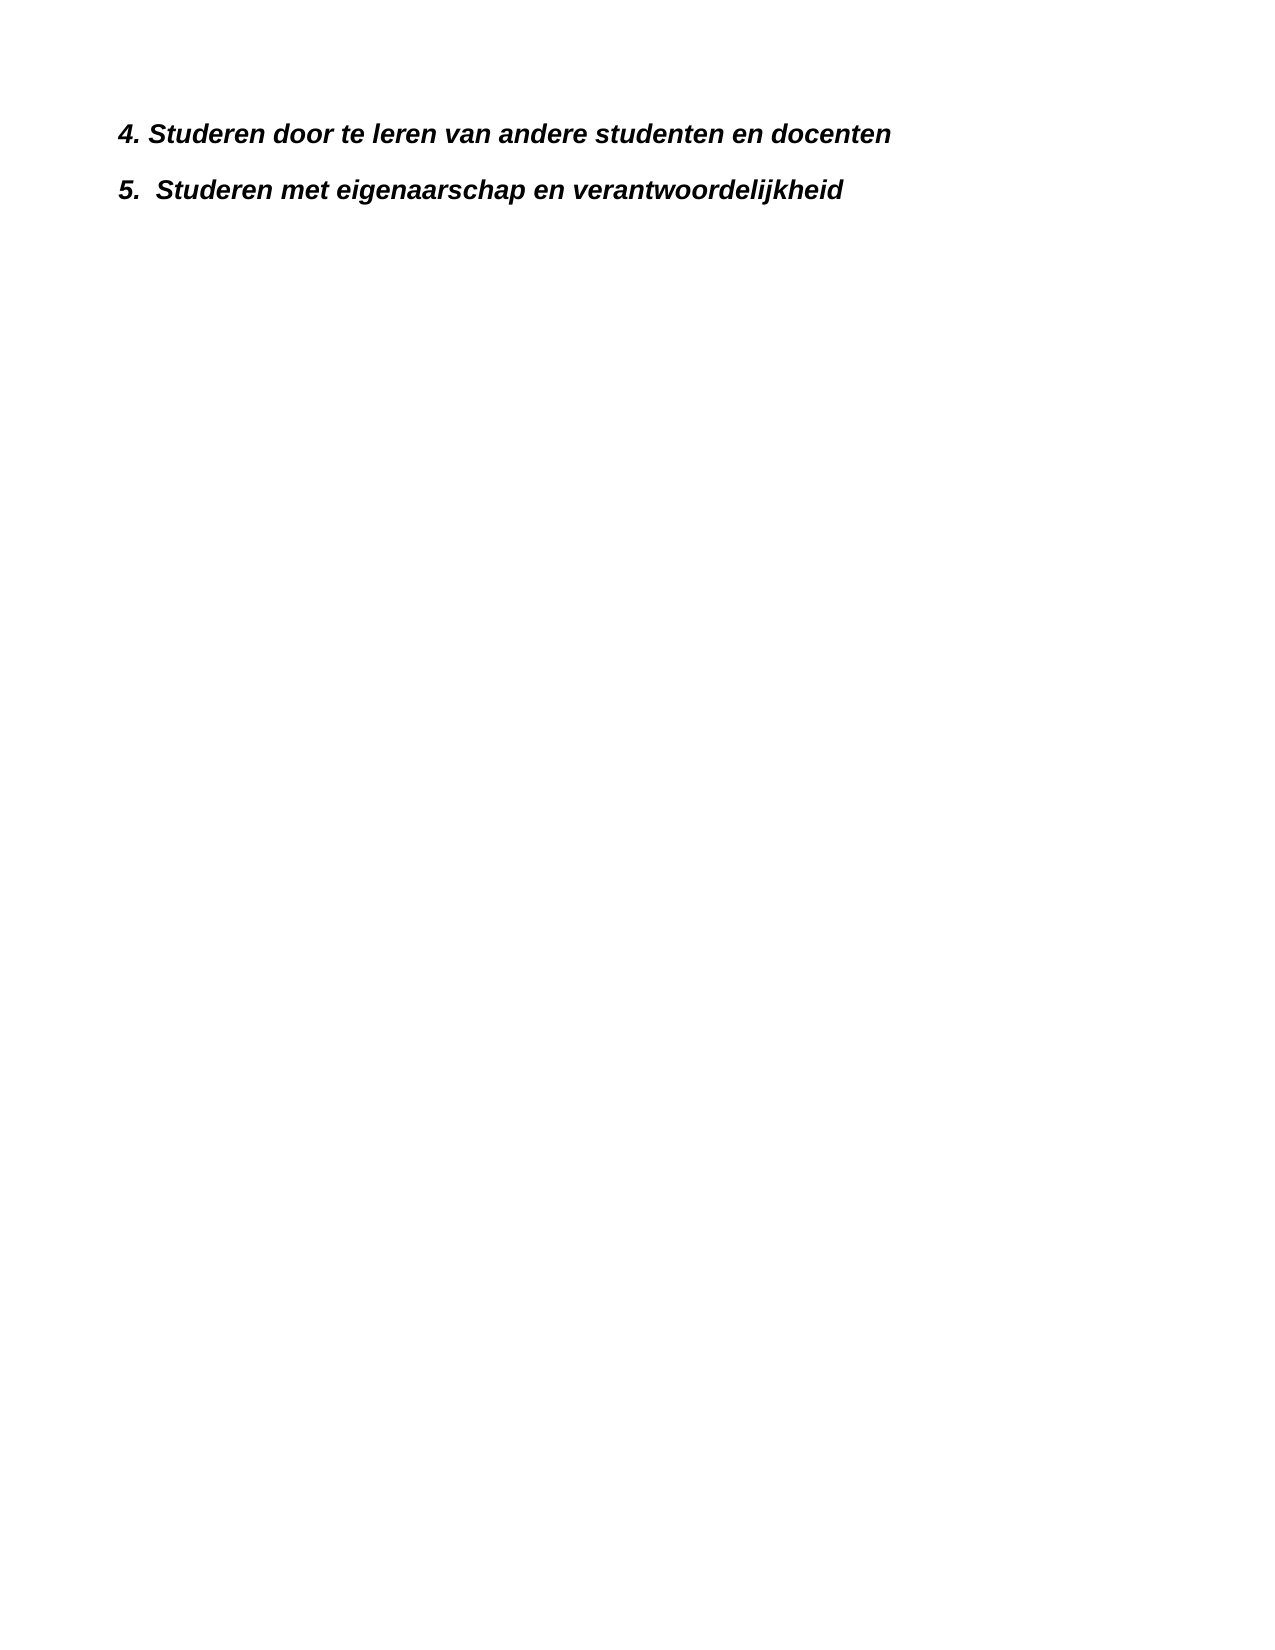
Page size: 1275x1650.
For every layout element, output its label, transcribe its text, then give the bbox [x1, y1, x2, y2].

subtitle 5. Studeren met eigenaarschap en verantwoordelijkheid [118, 174, 1157, 237]
subtitle 4. Studeren door te leren van andere studenten en docenten [118, 118, 1157, 149]
